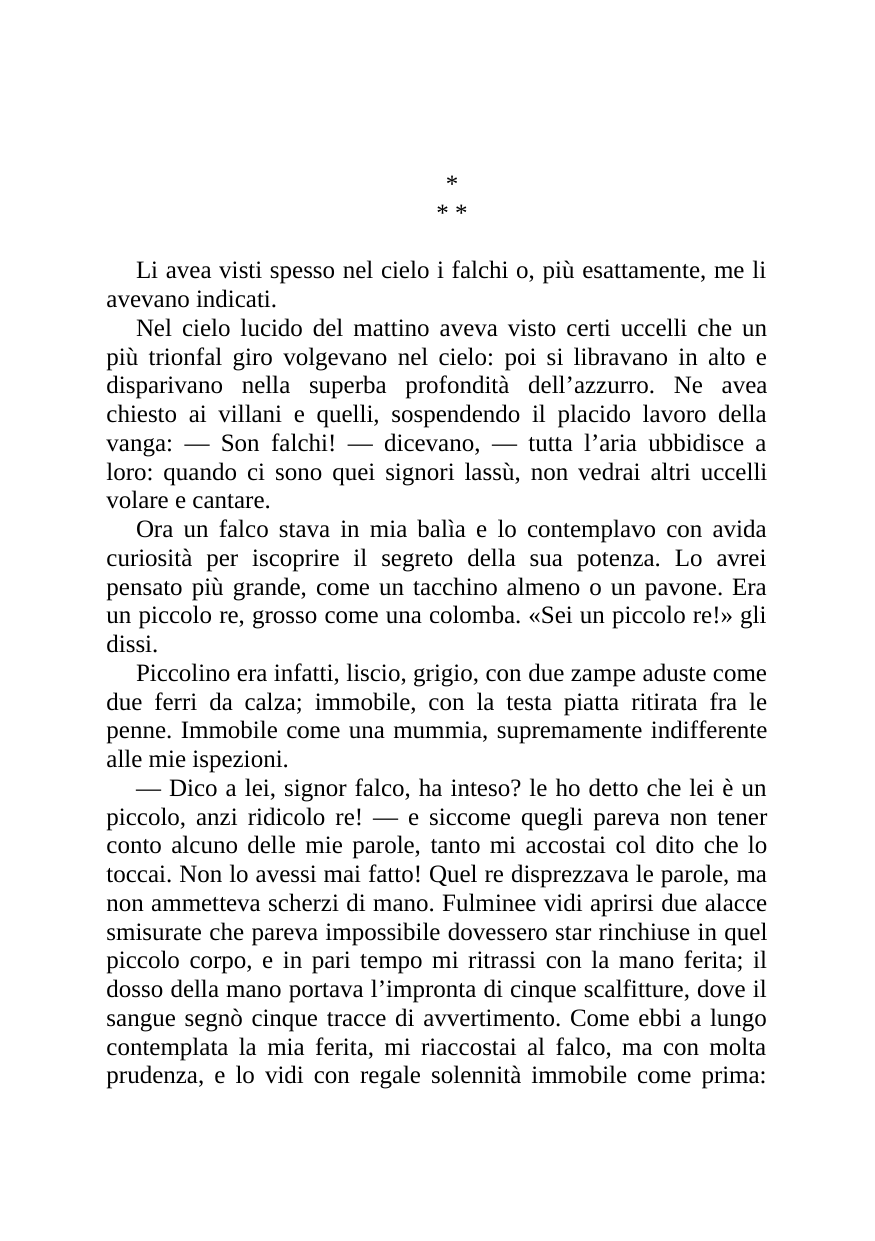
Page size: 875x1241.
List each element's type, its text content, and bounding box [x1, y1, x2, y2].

text — Dico a lei, signor falco, ha inteso? le ho detto che lei è un piccolo, anzi ridicolo re! — e siccome quegli pareva non tener conto alcuno delle mie parole, tanto mi accostai col dito che lo toccai. Non lo avessi mai fatto! Quel re disprezzava le parole, ma non ammetteva scherzi di mano. Fulminee vidi aprirsi due alacce smisurate che pareva impossibile dovessero star rinchiuse in quel piccolo corpo, e in pari tempo mi ritrassi con la mano ferita; il dosso della mano portava l’impronta di cinque scalfitture, dove il sangue segnò cinque tracce di avvertimento. Come ebbi a lungo contemplata la mia ferita, mi riaccostai al falco, ma con molta prudenza, e lo vidi con regale solennità immobile come prima: [106, 773, 768, 1089]
text Li avea visti spesso nel cielo i falchi o, più esattamente, me li avevano indicati. [106, 255, 768, 313]
text Ora un falco stava in mia balìa e lo contemplavo con avida curiosità per iscoprire il segreto della sua potenza. Lo avrei pensato più grande, come un tacchino almeno o un pavone. Era un piccolo re, grosso come una colomba. «Sei un piccolo re!» gli dissi. [106, 514, 768, 658]
text * [106, 169, 768, 198]
text * * [106, 198, 768, 227]
text Piccolino era infatti, liscio, grigio, con due zampe aduste come due ferri da calza; immobile, con la testa piatta ritirata fra le penne. Immobile come una mummia, supremamente indifferente alle mie ispezioni. [106, 658, 768, 773]
text Nel cielo lucido del mattino aveva visto certi uccelli che un più trionfal giro volgevano nel cielo: poi si libravano in alto e disparivano nella superba profondità dell’azzurro. Ne avea chiesto ai villani e quelli, sospendendo il placido lavoro della vanga: — Son falchi! — dicevano, — tutta l’aria ubbidisce a loro: quando ci sono quei signori lassù, non vedrai altri uccelli volare e cantare. [106, 313, 768, 514]
